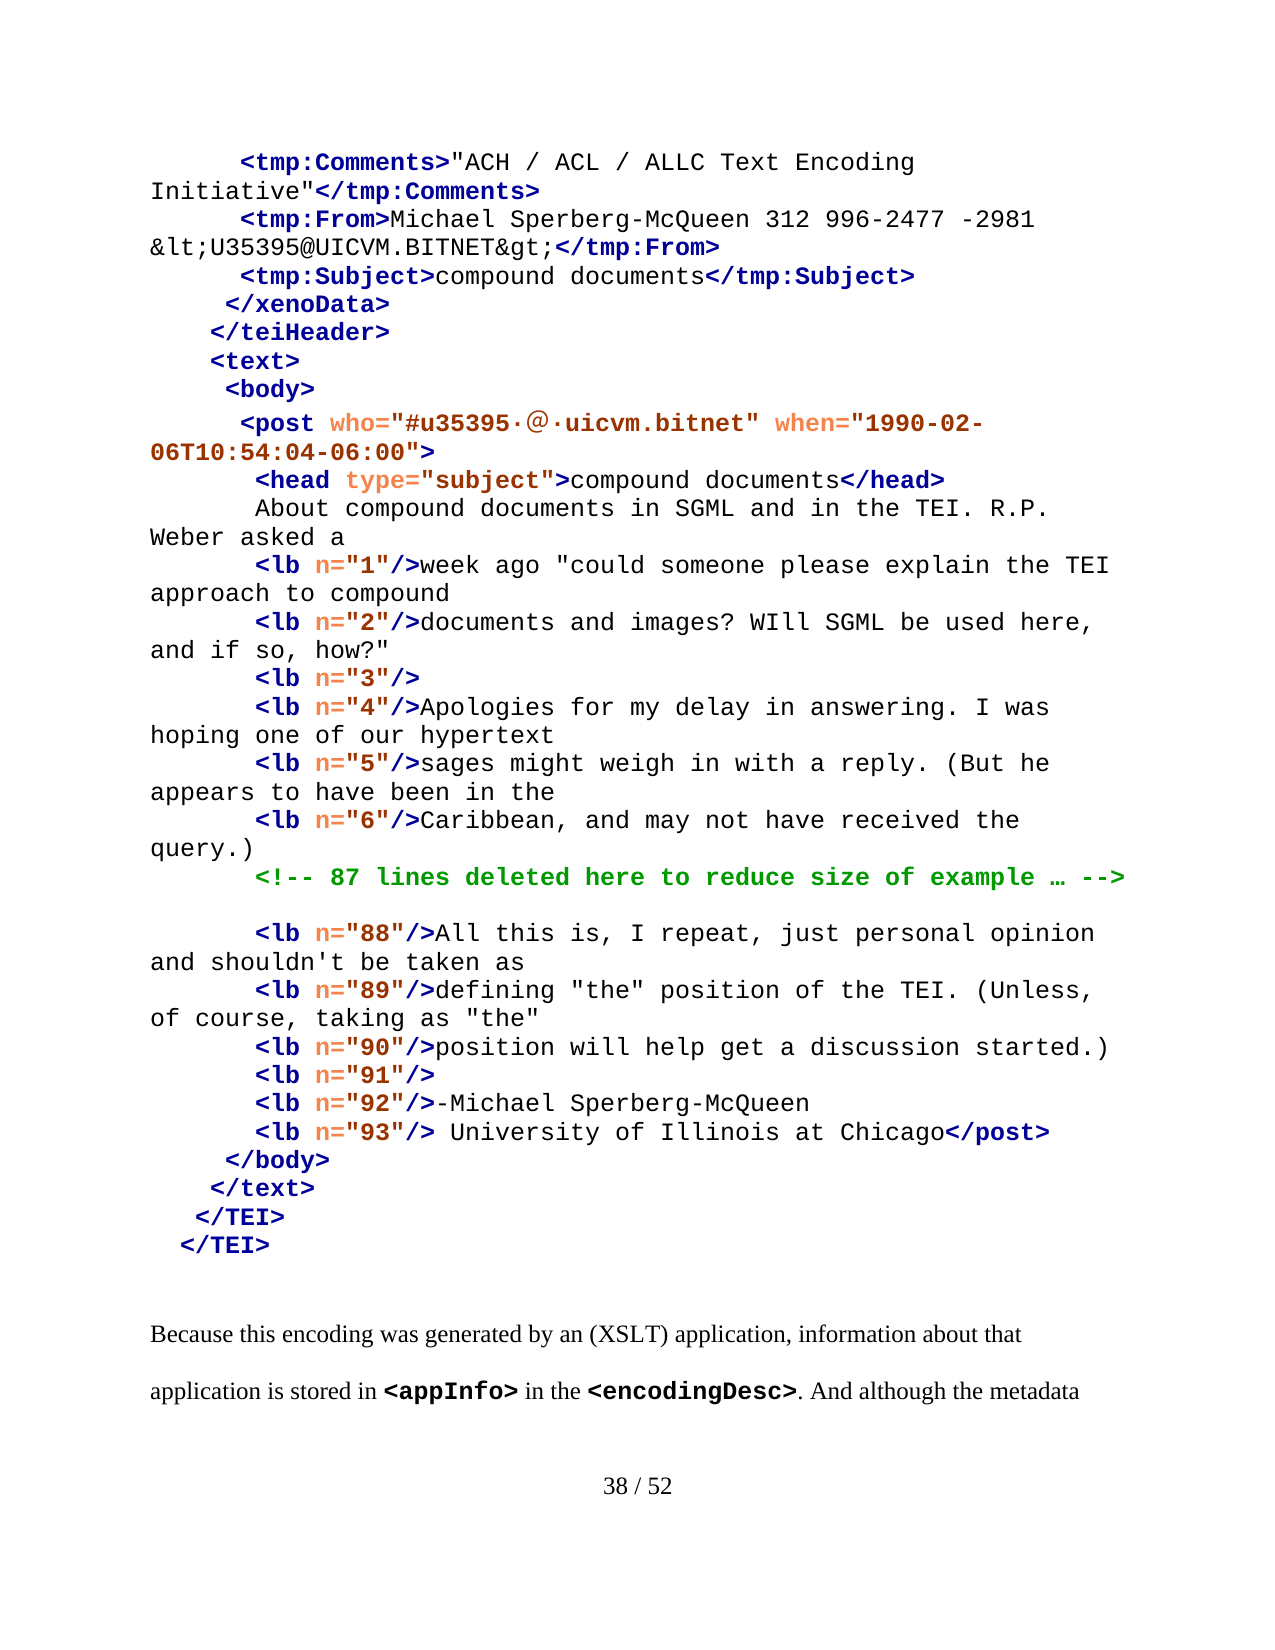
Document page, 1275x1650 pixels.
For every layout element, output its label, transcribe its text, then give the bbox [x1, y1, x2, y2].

text <tmp:Comments>"ACH / ACL / ALLC Text Encoding Initiative"</tmp:Comments> <tmp:From>Michael Sperberg-McQueen 312 996-2477 -2981 &lt;U35395@UICVM.BITNET&gt;</tmp:From> <tmp:Subject>compound documents</tmp:Subject> </xenoData> </teiHeader> <text> <body> <post who="#u35395·＠·uicvm.bitnet" when="1990-02-06T10:54:04-06:00"> <head type="subject">compound documents</head> About compound documents in SGML and in the TEI. R.P. Weber asked a <lb n="1"/>week ago "could someone please explain the TEI approach to compound <lb n="2"/>documents and images? WIll SGML be used here, and if so, how?" <lb n="3"/> <lb n="4"/>Apologies for my delay in answering. I was hoping one of our hypertext <lb n="5"/>sages might weigh in with a reply. (But he appears to have been in the <lb n="6"/>Caribbean, and may not have received the query.) <!-- 87 lines deleted here to reduce size of example … --> <lb n="88"/>All this is, I repeat, just personal opinion and shouldn't be taken as <lb n="89"/>defining "the" position of the TEI. (Unless, of course, taking as "the" <lb n="90"/>position will help get a discussion started.) <lb n="91"/> <lb n="92"/>-Michael Sperberg-McQueen <lb n="93"/> University of Illinois at Chicago</post> </body> </text> </TEI> </TEI> [150, 150, 1125, 1289]
text Because this encoding was generated by an (XSLT) application, information about that application is stored in <appInfo> in the <encodingDesc>. And although the metadata [150, 1319, 1125, 1407]
